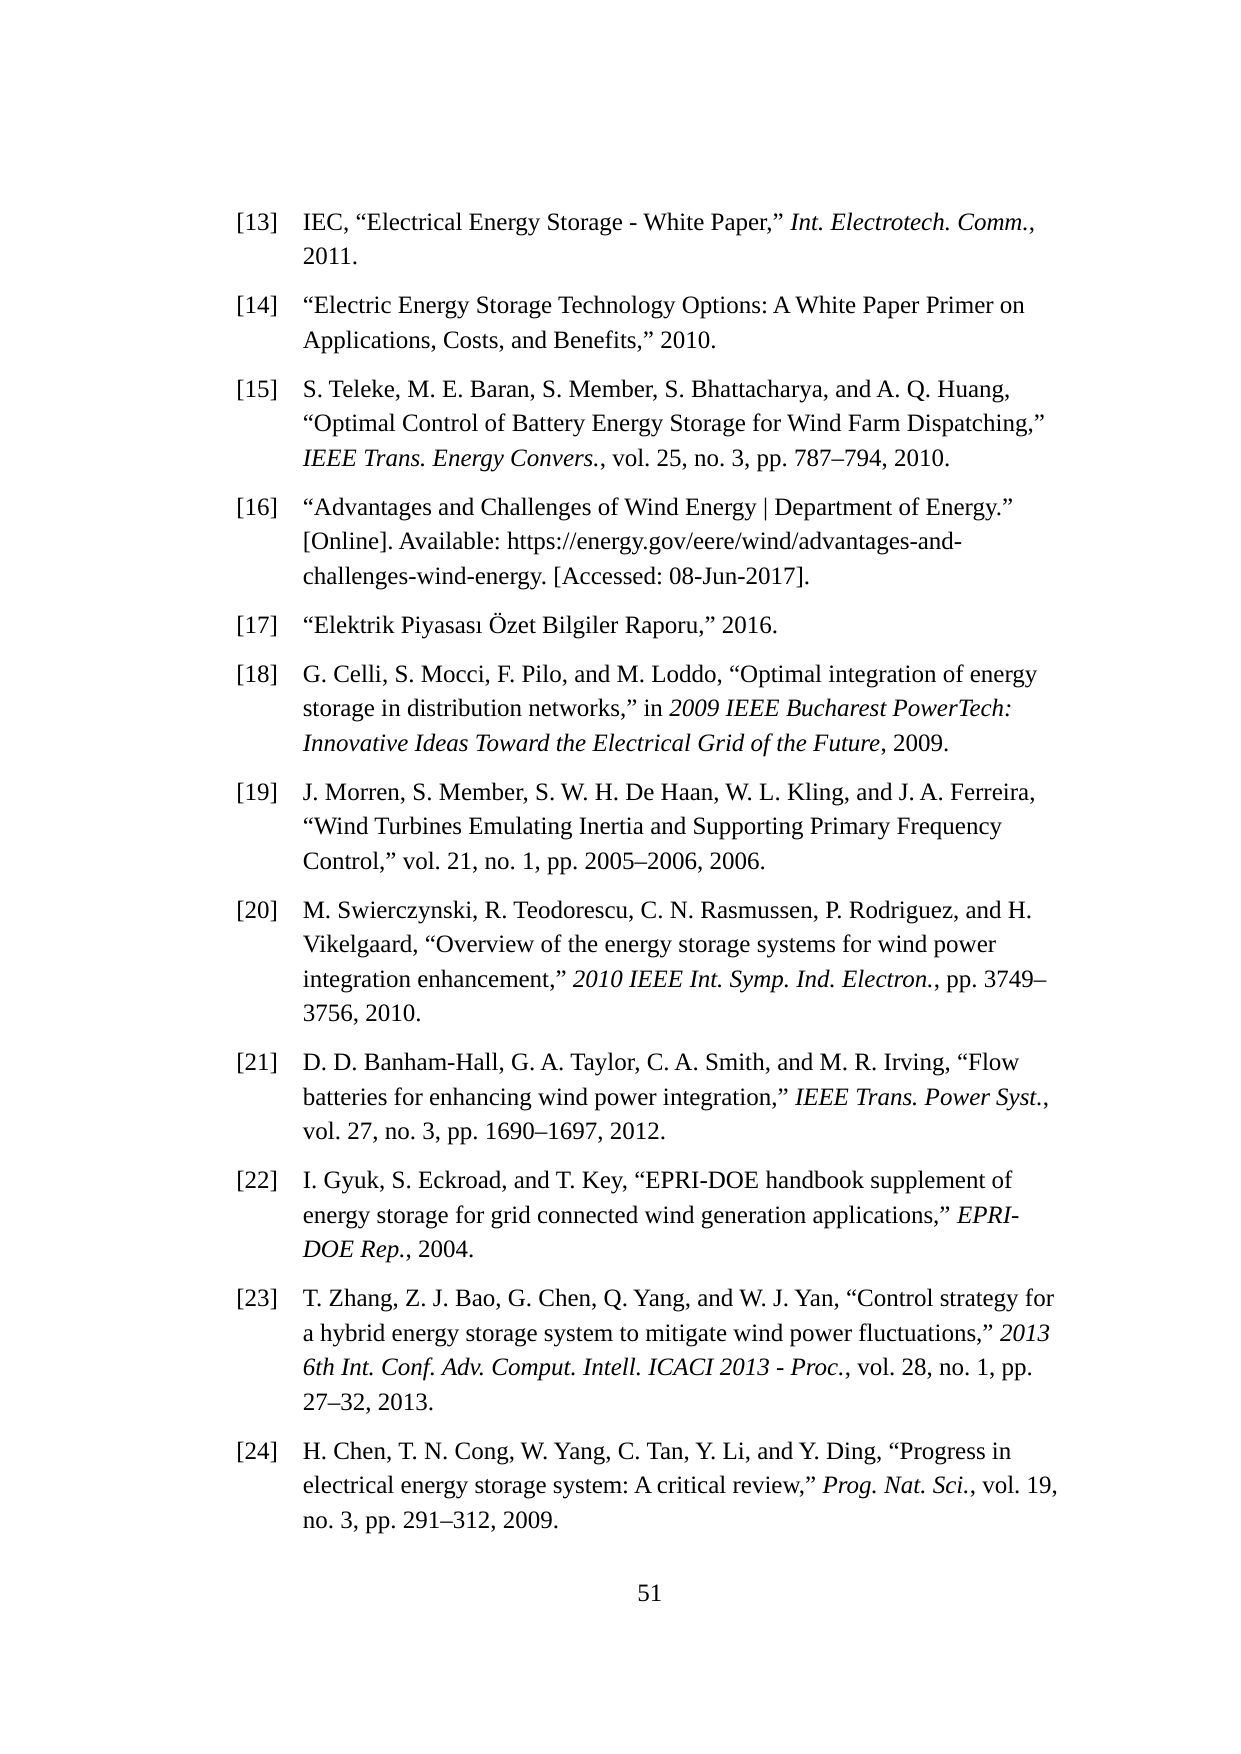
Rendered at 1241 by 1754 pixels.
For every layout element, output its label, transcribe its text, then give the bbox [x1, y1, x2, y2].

text [15] S. Teleke, M. E. Baran, S. Member, S. Bhattacharya, and A. Q. Huang, “Optimal Control of Battery Energy Storage for Wind Farm Dispatching,” IEEE Trans. Energy Convers., vol. 25, no. 3, pp. 787–794, 2010. [236, 374, 1063, 472]
text [14] “Electric Energy Storage Technology Options: A White Paper Primer on Applications, Costs, and Benefits,” 2010. [236, 290, 1063, 353]
text [22] I. Gyuk, S. Eckroad, and T. Key, “EPRI-DOE handbook supplement of energy storage for grid connected wind generation applications,” EPRI-DOE Rep., 2004. [236, 1166, 1063, 1263]
text [18] G. Celli, S. Mocci, F. Pilo, and M. Loddo, “Optimal integration of energy storage in distribution networks,” in 2009 IEEE Bucharest PowerTech: Innovative Ideas Toward the Electrical Grid of the Future, 2009. [236, 659, 1063, 757]
text [13] IEC, “Electrical Energy Storage - White Paper,” Int. Electrotech. Comm., 2011. [236, 207, 1063, 270]
text [21] D. D. Banham-Hall, G. A. Taylor, C. A. Smith, and M. R. Irving, “Flow batteries for enhancing wind power integration,” IEEE Trans. Power Syst., vol. 27, no. 3, pp. 1690–1697, 2012. [236, 1047, 1063, 1145]
text [19] J. Morren, S. Member, S. W. H. De Haan, W. L. Kling, and J. A. Ferreira, “Wind Turbines Emulating Inertia and Supporting Primary Frequency Control,” vol. 21, no. 1, pp. 2005–2006, 2006. [236, 777, 1063, 875]
text [16] “Advantages and Challenges of Wind Energy | Department of Energy.” [Online]. Available: https://energy.gov/eere/wind/advantages-and-challenges-wind-energy. [Accessed: 08-Jun-2017]. [236, 492, 1063, 589]
text [23] T. Zhang, Z. J. Bao, G. Chen, Q. Yang, and W. J. Yan, “Control strategy for a hybrid energy storage system to mitigate wind power fluctuations,” 2013 6th Int. Conf. Adv. Comput. Intell. ICACI 2013 - Proc., vol. 28, no. 1, pp. 27–32, 2013. [236, 1283, 1063, 1416]
text [17] “Elektrik Piyasası Özet Bilgiler Raporu,” 2016. [236, 610, 1063, 639]
text [24] H. Chen, T. N. Cong, W. Yang, C. Tan, Y. Li, and Y. Ding, “Progress in electrical energy storage system: A critical review,” Prog. Nat. Sci., vol. 19, no. 3, pp. 291–312, 2009. [236, 1436, 1063, 1534]
text [20] M. Swierczynski, R. Teodorescu, C. N. Rasmussen, P. Rodriguez, and H. Vikelgaard, “Overview of the energy storage systems for wind power integration enhancement,” 2010 IEEE Int. Symp. Ind. Electron., pp. 3749–3756, 2010. [236, 895, 1063, 1027]
